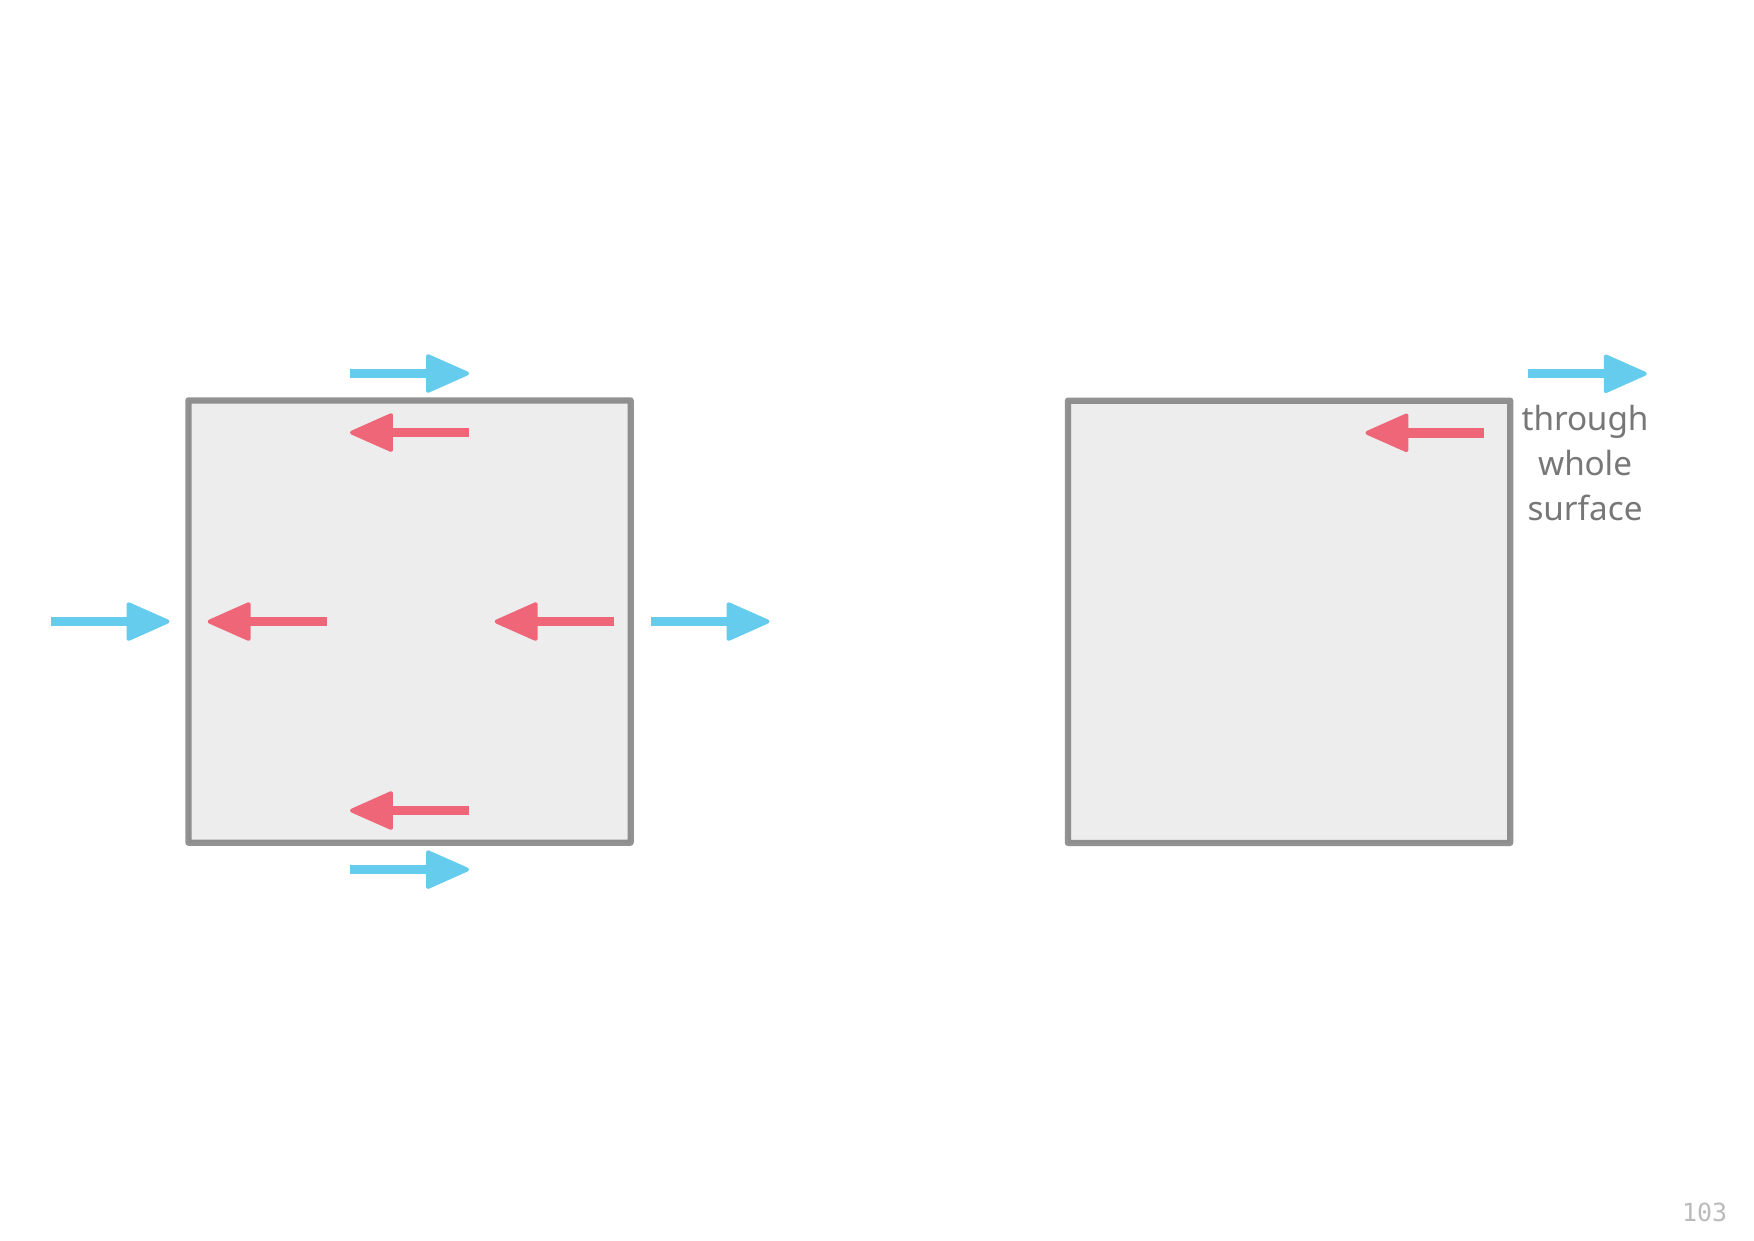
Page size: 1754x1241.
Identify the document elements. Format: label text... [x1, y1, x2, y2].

text_box through whole surface [1506, 387, 1656, 502]
text_box [1067, 400, 1511, 843]
text_box [188, 400, 631, 843]
